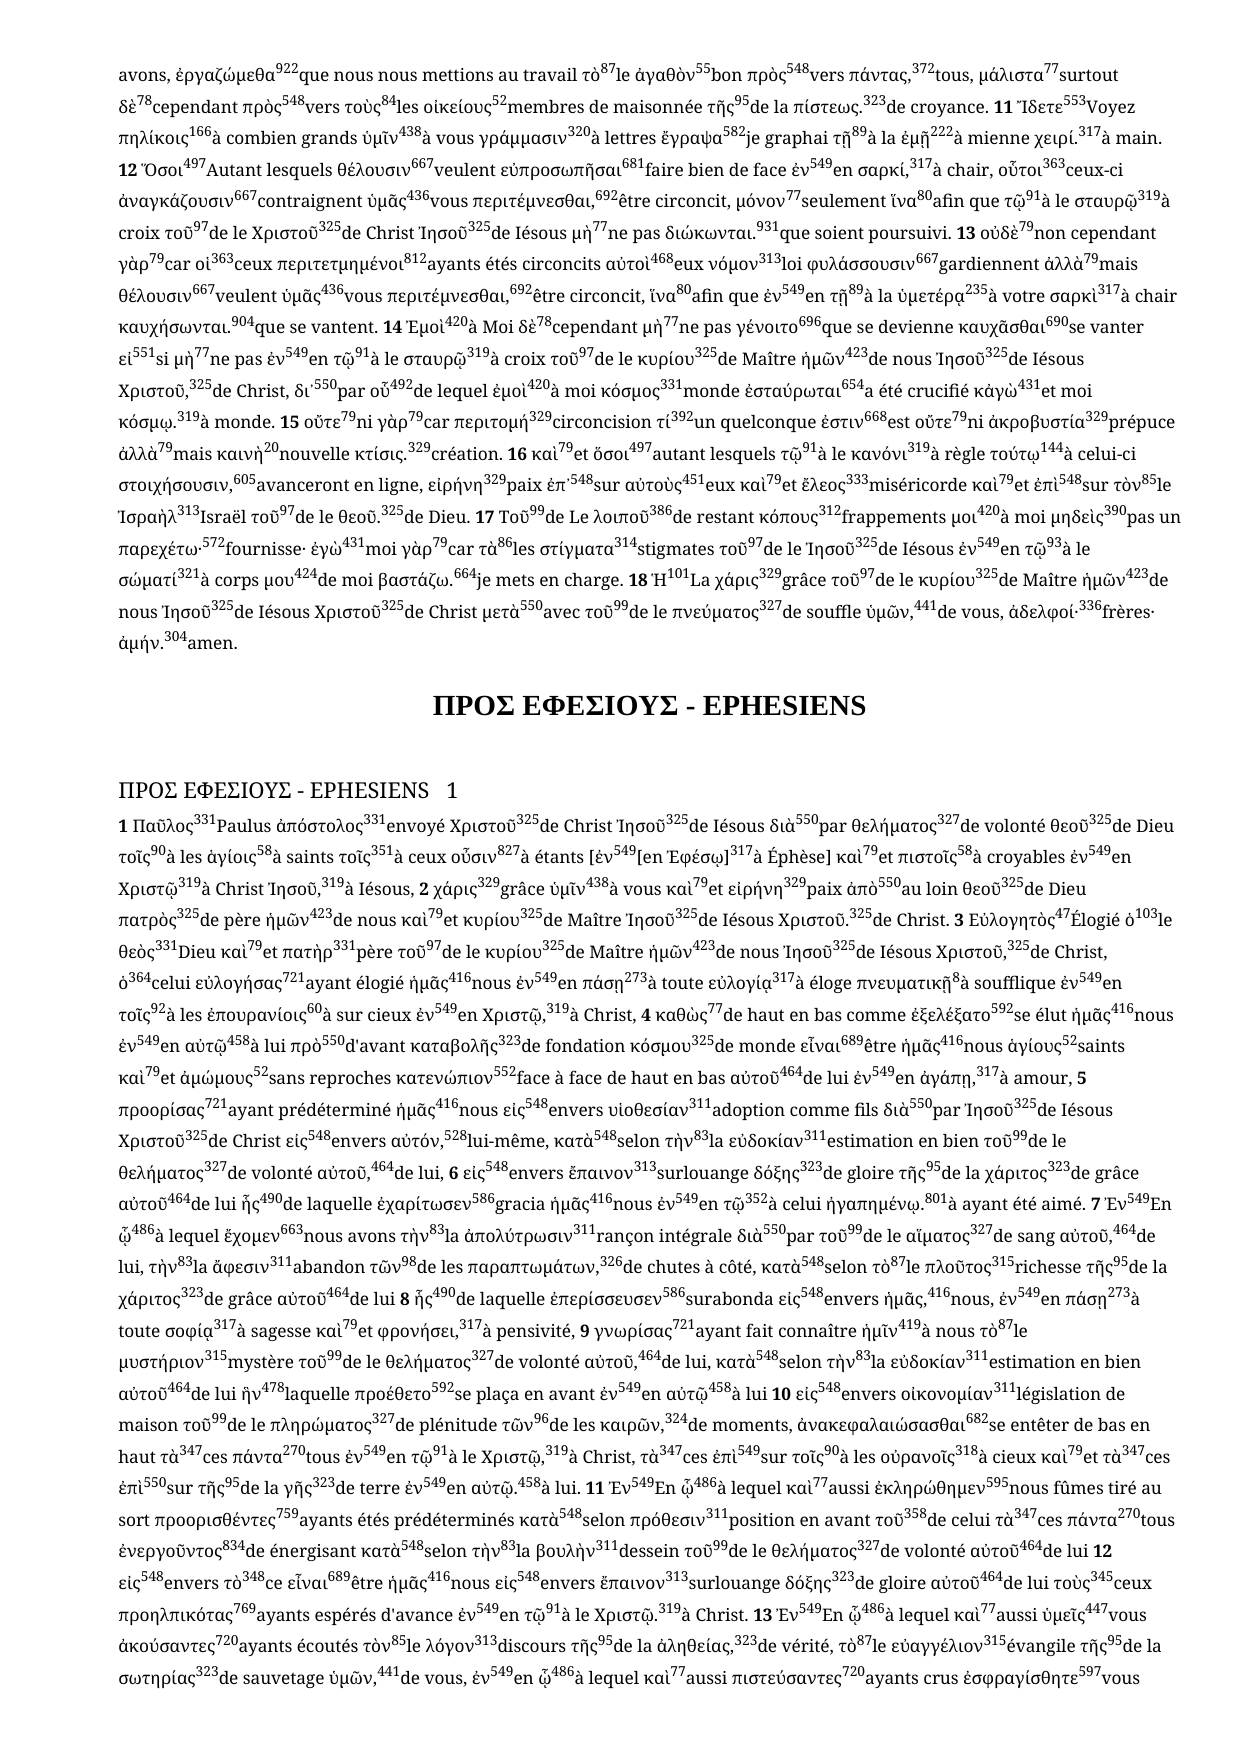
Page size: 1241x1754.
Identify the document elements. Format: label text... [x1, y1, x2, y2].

text 1 Παῦλος331Paulus ἀπόστολος331envoyé Χριστοῦ325de Christ Ἰησοῦ325de Iésous διὰ550par θελήματος327de volonté θεοῦ325de Dieu τοῖς90à les ἁγίοις58à saints τοῖς351à ceux οὖσιν827à étants [ἐν549[en Ἐφέσῳ]317à Éphèse] καὶ79et πιστοῖς58à croyables ἐν549en Χριστῷ319à Christ Ἰησοῦ,319à Iésous, 2 χάρις329grâce ὑμῖν438à vous καὶ79et εἰρήνη329paix ἀπὸ550au loin θεοῦ325de Dieu πατρὸς325de père ἡμῶν423de nous καὶ79et κυρίου325de Maître Ἰησοῦ325de Iésous Χριστοῦ.325de Christ. 3 Εὐλογητὸς47Élogié ὁ103le θεὸς331Dieu καὶ79et πατὴρ331père τοῦ97de le κυρίου325de Maître ἡμῶν423de nous Ἰησοῦ325de Iésous Χριστοῦ,325de Christ, ὁ364celui εὐλογήσας721ayant élogié ἡμᾶς416nous ἐν549en πάσῃ273à toute εὐλογίᾳ317à éloge πνευματικῇ8à soufflique ἐν549en τοῖς92à les ἐπουρανίοις60à sur cieux ἐν549en Χριστῷ,319à Christ, 4 καθὼς77de haut en bas comme ἐξελέξατο592se élut ἡμᾶς416nous ἐν549en αὐτῷ458à lui πρὸ550d'avant καταβολῆς323de fondation κόσμου325de monde εἶναι689être ἡμᾶς416nous ἁγίους52saints καὶ79et ἀμώμους52sans reproches κατενώπιον552face à face de haut en bas αὐτοῦ464de lui ἐν549en ἀγάπῃ,317à amour, 5 προορίσας721ayant prédéterminé ἡμᾶς416nous εἰς548envers υἱοθεσίαν311adoption comme fils διὰ550par Ἰησοῦ325de Iésous Χριστοῦ325de Christ εἰς548envers αὐτόν,528lui-même, κατὰ548selon τὴν83la εὐδοκίαν311estimation en bien τοῦ99de le θελήματος327de volonté αὐτοῦ,464de lui, 6 εἰς548envers ἔπαινον313surlouange δόξης323de gloire τῆς95de la χάριτος323de grâce αὐτοῦ464de lui ἧς490de laquelle ἐχαρίτωσεν586gracia ἡμᾶς416nous ἐν549en τῷ352à celui ἠγαπημένῳ.801à ayant été aimé. 7 Ἐν549En ᾧ486à lequel ἔχομεν663nous avons τὴν83la ἀπολύτρωσιν311rançon intégrale διὰ550par τοῦ99de le αἵματος327de sang αὐτοῦ,464de lui, τὴν83la ἄφεσιν311abandon τῶν98de les παραπτωμάτων,326de chutes à côté, κατὰ548selon τὸ87le πλοῦτος315richesse τῆς95de la χάριτος323de grâce αὐτοῦ464de lui 8 ἧς490de laquelle ἐπερίσσευσεν586surabonda εἰς548envers ἡμᾶς,416nous, ἐν549en πάσῃ273à toute σοφίᾳ317à sagesse καὶ79et φρονήσει,317à pensivité, 9 γνωρίσας721ayant fait connaître ἡμῖν419à nous τὸ87le μυστήριον315mystère τοῦ99de le θελήματος327de volonté αὐτοῦ,464de lui, κατὰ548selon τὴν83la εὐδοκίαν311estimation en bien αὐτοῦ464de lui ἣν478laquelle προέθετο592se plaça en avant ἐν549en αὐτῷ458à lui 10 εἰς548envers οἰκονομίαν311législation de maison τοῦ99de le πληρώματος327de plénitude τῶν96de les καιρῶν,324de moments, ἀνακεφαλαιώσασθαι682se entêter de bas en haut τὰ347ces πάντα270tous ἐν549en τῷ91à le Χριστῷ,319à Christ, τὰ347ces ἐπὶ549sur τοῖς90à les οὐρανοῖς318à cieux καὶ79et τὰ347ces ἐπὶ550sur τῆς95de la γῆς323de terre ἐν549en αὐτῷ.458à lui. 11 Ἐν549En ᾧ486à lequel καὶ77aussi ἐκληρώθημεν595nous fûmes tiré au sort προορισθέντες759ayants étés prédéterminés κατὰ548selon πρόθεσιν311position en avant τοῦ358de celui τὰ347ces πάντα270tous ἐνεργοῦντος834de énergisant κατὰ548selon τὴν83la βουλὴν311dessein τοῦ99de le θελήματος327de volonté αὐτοῦ464de lui 12 εἰς548envers τὸ348ce εἶναι689être ἡμᾶς416nous εἰς548envers ἔπαινον313surlouange δόξης323de gloire αὐτοῦ464de lui τοὺς345ceux προηλπικότας769ayants espérés d'avance ἐν549en τῷ91à le Χριστῷ.319à Christ. 13 Ἐν549En ᾧ486à lequel καὶ77aussi ὑμεῖς447vous ἀκούσαντες720ayants écoutés τὸν85le λόγον313discours τῆς95de la ἀληθείας,323de vérité, τὸ87le εὐαγγέλιον315évangile τῆς95de la σωτηρίας323de sauvetage ὑμῶν,441de vous, ἐν549en ᾧ486à lequel καὶ77aussi πιστεύσαντες720ayants crus ἐσφραγίσθητε597vous fûtes scellé τῷ93à le πνεύματι321à souffle τῆς95de la ἐπαγγελίας323de promesse τῷ93à le ἁγίῳ,12à saint, 14 ὅ500lequel ἐστιν668est ἀρραβὼν331arrhe τῆς95de la κληρονομίας323de héritage ἡμῶν,423de nous, εἰς548envers ἀπολύτρωσιν311rançon intégrale τῆς95de la περιποιήσεως,323de conservation, εἰς548envers ἔπαινον313surlouange τῆς95de la δόξης323de gloire αὐτοῦ.464de lui. 15 Διὰ548Par le fait de τοῦτο348ce-ci κἀγὼ431et moi ἀκούσας721ayant écouté τὴν83la καθ᾽548selon ὑμᾶς436vous πίστιν311croyance ἐν549en τῷ91à le κυρίῳ319à Maître Ἰησοῦ319à Iésous καὶ79et [τὴν83[la ἀγάπην]311amour] τὴν83la εἰς548envers πάντας268tous τοὺς84les ἁγίους,52saints, 16 οὐ77non παύομαι670je me pause εὐχαριστῶν840rendant grâce ὑπὲρ550au-dessus ὑμῶν441de vous μνείαν311mémoration ποιούμενος867se faisant ἐπὶ550sur τῶν94de les προσευχῶν322de prières μου,424de moi, 17 ἵνα80afin que ὁ103le θεὸς331Dieu τοῦ97de le κυρίου325de Maître ἡμῶν423de nous Ἰησοῦ325de Iésous Χριστοῦ,325de Christ, ὁ103le πατὴρ331père τῆς95de la δόξης,323de gloire, δώῃ899que donne ὑμῖν438à vous πνεῦμα315souffle σοφίας323de sagesse καὶ79et ἀποκαλύψεως323de découverte ἐν549en ἐπιγνώσει317à reconnaissance αὐτοῦ,464de lui, 18 πεφωτισμένους795ayants étés illuminés τοὺς84les ὀφθαλμοὺς312yeux τῆς95de la καρδίας323de coeur [ὑμῶν]441[de vous] εἰς548envers τὸ348ce εἰδέναι686avoir su ὑμᾶς436vous τίς408quelle ἐστιν668est ἡ101la ἐλπὶς329espérance τῆς95de la κλήσεως323de appellation αὐτοῦ,464de lui, τίς410quel ὁ103le πλοῦτος331richesse τῆς95de la δόξης323de gloire τῆς95de la κληρονομίας323de héritage αὐτοῦ464de lui ἐν549en τοῖς90à les ἁγίοις,58à saints, 19 καὶ79et τί412quel τὸ105le ὑπερβάλλον842hyperbolisant μέγεθος333grandeur τῆς95de la δυνάμεως323de puissance αὐτοῦ464de lui εἰς548envers ἡμᾶς416nous τοὺς345ceux πιστεύοντας821croyants κατὰ548selon τὴν83la ἐνέργειαν311énergie τοῦ99de le κράτους327de force τῆς95de la ἰσχύος323de ténacité αὐτοῦ.464de lui. 20 Ἣν478Laquelle ἐνήργηκεν642a énergisé ἐν549en τῷ91à le Χριστῷ319à Christ ἐγείρας721ayant éveillé αὐτὸν452lui ἐκ550hors νεκρῶν64de morts καὶ79et καθίσας721ayant assis ἐν549en δεξιᾷ57à droite αὐτοῦ464de lui ἐν549en τοῖς92à les ἐπουρανίοις60à sur cieux 21 ὑπεράνω552au-dessus du haut πάσης279de toute ἀρχῆς323de origine καὶ79et ἐξουσίας323de autorité καὶ79et δυνάμεως323de puissance καὶ79et κυριότητος323de maîtrise καὶ79et παντὸς283de tout ὀνόματος327de nom ὀνομαζομένου,887de étant nommé, οὐ77non μόνον77seulement ἐν549en τῷ91à le αἰῶνι319à ère τούτῳ144à celui-ci ἀλλὰ79mais καὶ77aussi ἐν549en τῷ352à celui μέλλοντι·828à imminant· 22 καὶ79et πάντα374tous ὑπέταξεν586subordonna ὑπὸ548sous τοὺς84les πόδας312pieds αὐτοῦ464de lui καὶ79et αὐτὸν452lui ἔδωκεν586donna κεφαλὴν311tête ὑπὲρ548au-dessus πάντα374tous τῇ89à la ἐκκλησίᾳ,317à église, 23 ἥτις496laquelle une quelconque ἐστὶν668est τὸ105le σῶμα333corps αὐτοῦ,464de lui, τὸ105le πλήρωμα333plénitude τοῦ358de celui τὰ347ces πάντα270tous ἐν549en πᾶσιν379à tous πληρουμένου.861de se faisant plénitude. [118, 809, 1181, 1689]
text 1 Ἀδελφοί,336Frères, ἐὰν80si le cas échéant καὶ77aussi προλημφθῇ911que soit pris à l'avance ἄνθρωπος331être humain ἔν549en τινι277à un quelconque παραπτώματι,321à chute à côté, ὑμεῖς447vous οἱ102les πνευματικοὶ70souffliques καταρτίζετε569ajustez complètement τὸν85le τοιοῦτον346tel ἐν549en πνεύματι321à souffle πραΰτητος,323de douceur, σκοπῶν840visant σεαυτὸν516toi-même μὴ80ne pas καὶ77aussi σὺ448toi πειρασθῇς.909que tu sois mis en tentation. 2 Ἀλλήλων504de Les uns les autres τὰ86les βάρη314poids βαστάζετε569mettez en charge καὶ79et οὕτως77ainsi ἀναπληρώσετε603vous élèverez à plénitude τὸν85le νόμον313loi τοῦ97de le Χριστοῦ.325de Christ. 3 εἰ80si γὰρ79car δοκεῖ668estime τις390un quelconque εἶναί689être τι392un quelconque μηδὲν392pas un ὤν,840étant, φρεναπατᾷ668appâte en émotion ἑαυτόν.528lui-même. 4 τὸ87le δὲ78cependant ἔργον315travail ἑαυτοῦ537de lui-même δοκιμαζέτω572éprouve ἕκαστος,390chacun, καὶ79et τότε77alors εἰς548envers ἑαυτὸν528lui-même μόνον77seulement τὸ87le καύχημα315vantardise ἕξει606aura καὶ79et οὐκ77non εἰς548envers τὸν85le ἕτερον·373autre-différent· 5 ἕκαστος390chacun γὰρ79car τὸ247le ἴδιον117en propre φορτίον315charge βαστάσει.606mettra en charge. 6 Κοινωνείτω572Communie δὲ78cependant ὁ364celui κατηχούμενος891étant catéchisé τὸν85le λόγον313discours τῷ352à celui κατηχοῦντι828à catéchisant ἐν549en πᾶσιν276à tous ἀγαθοῖς.60à bons. 7 Μὴ77Ne pas πλανᾶσθε,577soyez égarés, θεὸς331Dieu οὐ77non μυκτηρίζεται.680est nargué. ὃ482lequel γὰρ79car ἐὰν340si le cas échéant σπείρῃ921que sème ἄνθρωπος,331être humain, τοῦτο348ce-ci καὶ77aussi θερίσει·606moissonnera· 8 ὅτι80en ce que ὁ364celui σπείρων840semant εἰς548envers τὴν83la σάρκα311chair ἑαυτοῦ537de lui-même ἐκ550hors τῆς95de la σαρκὸς323de chair θερίσει606moissonnera φθοράν,311corruption, ὁ364celui δὲ78cependant σπείρων840semant εἰς548envers τὸ87le πνεῦμα315souffle ἐκ550hors τοῦ99de le πνεύματος327de souffle θερίσει606moissonnera ζωὴν311vie αἰώνιον.2éternelle. 9 τὸ87le δὲ78cependant καλὸν55beau ποιοῦντες839faisants μὴ77ne pas ἐγκακῶμεν,916que nous négligions au-dedans, καιρῷ319à moment γὰρ79car ἰδίῳ121à en propre θερίσομεν601nous moissonnerons μὴ77ne pas ἐκλυόμενοι.890étants défaillis. 10 Ἄρα77Par conséquent οὖν79donc ὡς80comme καιρὸν313moment ἔχομεν,663nous avons, ἐργαζώμεθα922que nous nous mettions au travail τὸ87le ἀγαθὸν55bon πρὸς548vers πάντας,372tous, μάλιστα77surtout δὲ78cependant πρὸς548vers τοὺς84les οἰκείους52membres de maisonnée τῆς95de la πίστεως.323de croyance. 11 Ἴδετε553Voyez πηλίκοις166à combien grands ὑμῖν438à vous γράμμασιν320à lettres ἔγραψα582je graphai τῇ89à la ἐμῇ222à mienne χειρί.317à main. 12 Ὅσοι497Autant lesquels θέλουσιν667veulent εὐπροσωπῆσαι681faire bien de face ἐν549en σαρκί,317à chair, οὗτοι363ceux-ci ἀναγκάζουσιν667contraignent ὑμᾶς436vous περιτέμνεσθαι,692être circoncit, μόνον77seulement ἵνα80afin que τῷ91à le σταυρῷ319à croix τοῦ97de le Χριστοῦ325de Christ Ἰησοῦ325de Iésous μὴ77ne pas διώκωνται.931que soient poursuivi. 13 οὐδὲ79non cependant γὰρ79car οἱ363ceux περιτετμημένοι812ayants étés circoncits αὐτοὶ468eux νόμον313loi φυλάσσουσιν667gardiennent ἀλλὰ79mais θέλουσιν667veulent ὑμᾶς436vous περιτέμνεσθαι,692être circoncit, ἵνα80afin que ἐν549en τῇ89à la ὑμετέρᾳ235à votre σαρκὶ317à chair καυχήσωνται.904que se vantent. 14 Ἐμοὶ420à Moi δὲ78cependant μὴ77ne pas γένοιτο696que se devienne καυχᾶσθαι690se vanter εἰ551si μὴ77ne pas ἐν549en τῷ91à le σταυρῷ319à croix τοῦ97de le κυρίου325de Maître ἡμῶν423de nous Ἰησοῦ325de Iésous Χριστοῦ,325de Christ, δι᾽550par οὗ492de lequel ἐμοὶ420à moi κόσμος331monde ἐσταύρωται654a été crucifié κἀγὼ431et moi κόσμῳ.319à monde. 15 οὔτε79ni γὰρ79car περιτομή329circoncision τί392un quelconque ἐστιν668est οὔτε79ni ἀκροβυστία329prépuce ἀλλὰ79mais καινὴ20nouvelle κτίσις.329création. 16 καὶ79et ὅσοι497autant lesquels τῷ91à le κανόνι319à règle τούτῳ144à celui-ci στοιχήσουσιν,605avanceront en ligne, εἰρήνη329paix ἐπ᾽548sur αὐτοὺς451eux καὶ79et ἔλεος333miséricorde καὶ79et ἐπὶ548sur τὸν85le Ἰσραὴλ313Israël τοῦ97de le θεοῦ.325de Dieu. 17 Τοῦ99de Le λοιποῦ386de restant κόπους312frappements μοι420à moi μηδεὶς390pas un παρεχέτω·572fournisse· ἐγὼ431moi γὰρ79car τὰ86les στίγματα314stigmates τοῦ97de le Ἰησοῦ325de Iésous ἐν549en τῷ93à le σώματί321à corps μου424de moi βαστάζω.664je mets en charge. 18 Ἡ101La χάρις329grâce τοῦ97de le κυρίου325de Maître ἡμῶν423de nous Ἰησοῦ325de Iésous Χριστοῦ325de Christ μετὰ550avec τοῦ99de le πνεύματος327de souffle ὑμῶν,441de vous, ἀδελφοί·336frères· ἀμήν.304amen. [118, 59, 1181, 655]
text ΠΡΟΣ ΕΦΕΣΙΟΥΣ - EPHESIENS 1 [118, 775, 1181, 805]
subtitle ΠΡΟΣ ΕΦΕΣΙΟΥΣ - EPHESIENS [118, 688, 1181, 721]
